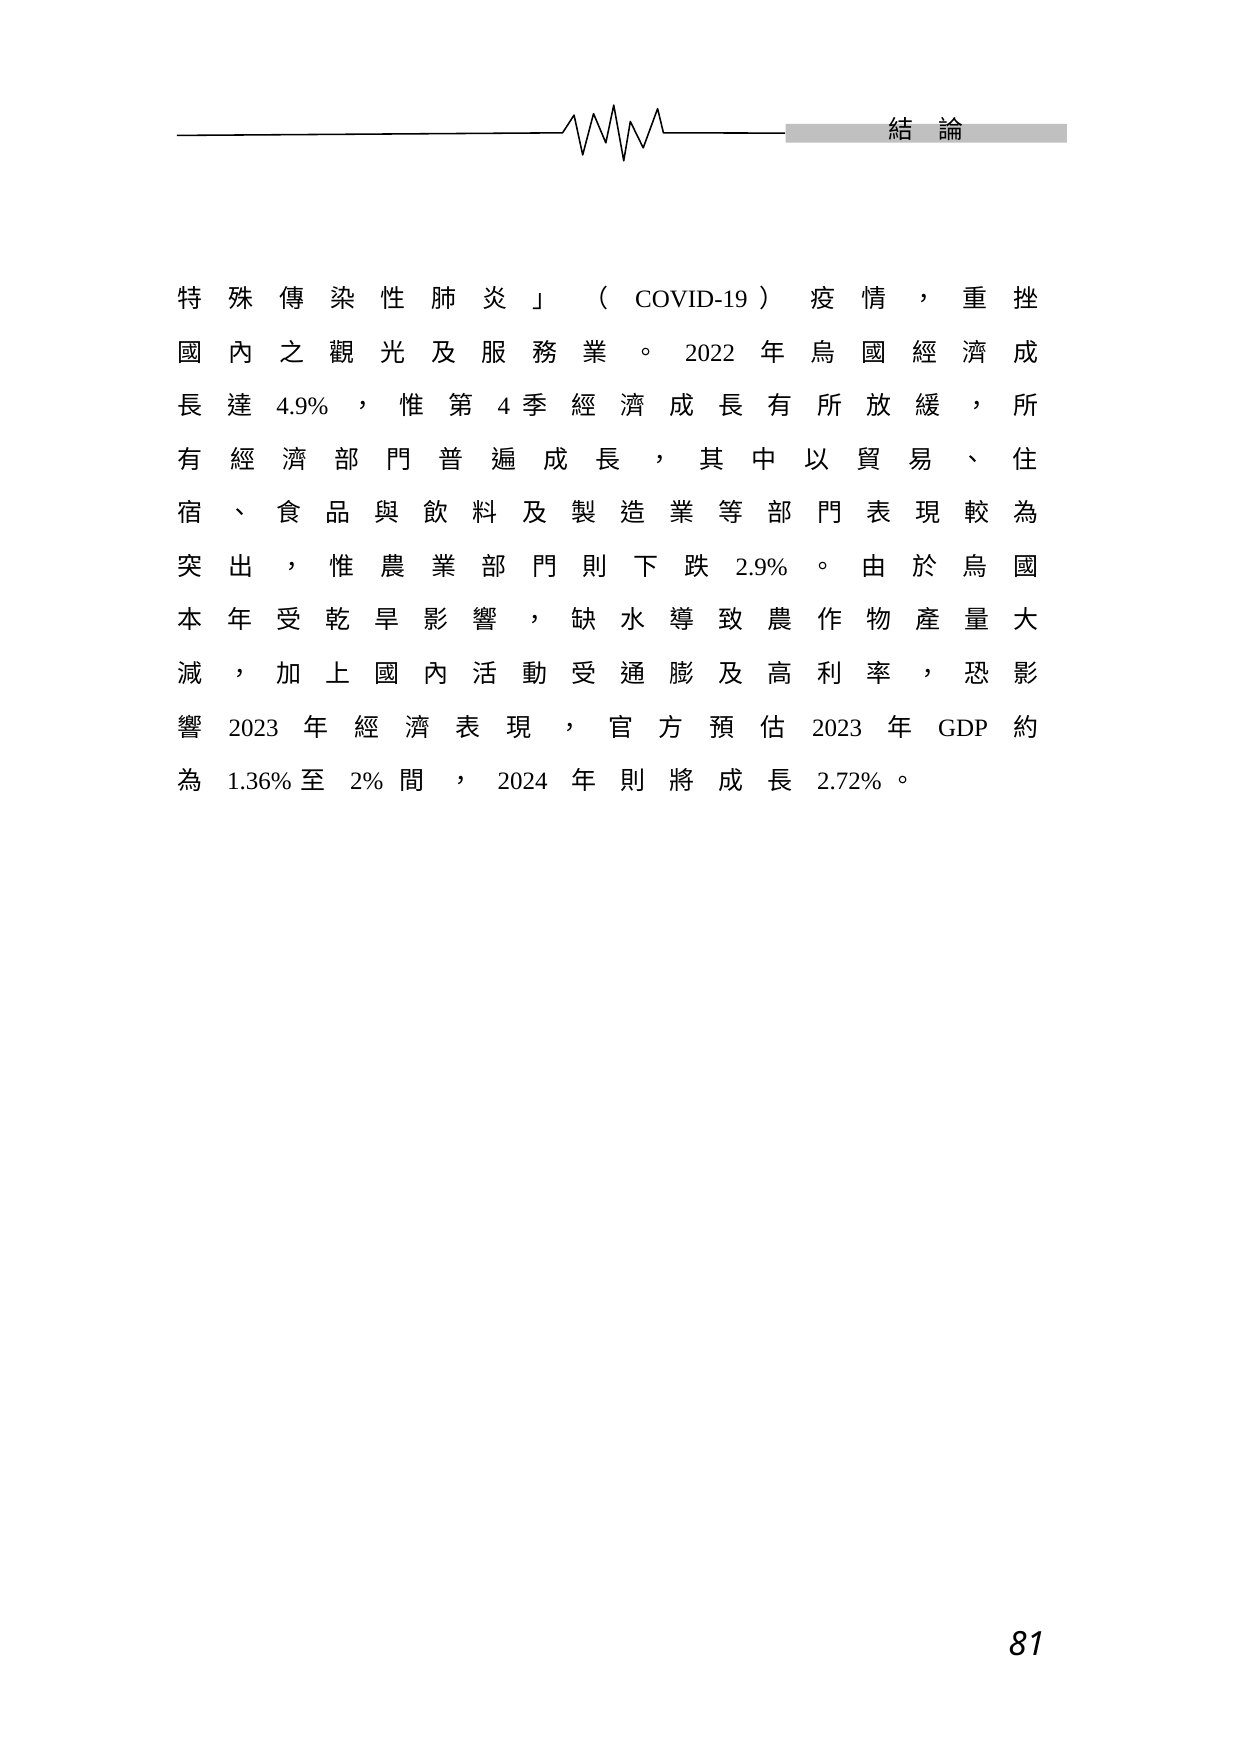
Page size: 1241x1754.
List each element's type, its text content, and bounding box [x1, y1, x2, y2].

text 特殊傳染性肺炎」（COVID-19）疫情，重挫國內之觀光及服務業。2022年烏國經濟成長達4.9%，惟第4季經濟成長有所放緩，所有經濟部門普遍成長，其中以貿易、住宿、食品與飲料及製造業等部門表現較為突出，惟農業部門則下跌2.9%。由於烏國本年受乾旱影響，缺水導致農作物產量大減，加上國內活動受通膨及高利率，恐影響2023年經濟表現，官方預估2023年GDP約為1.36%至2%間，2024年則將成長2.72%。 [178, 270, 1063, 806]
